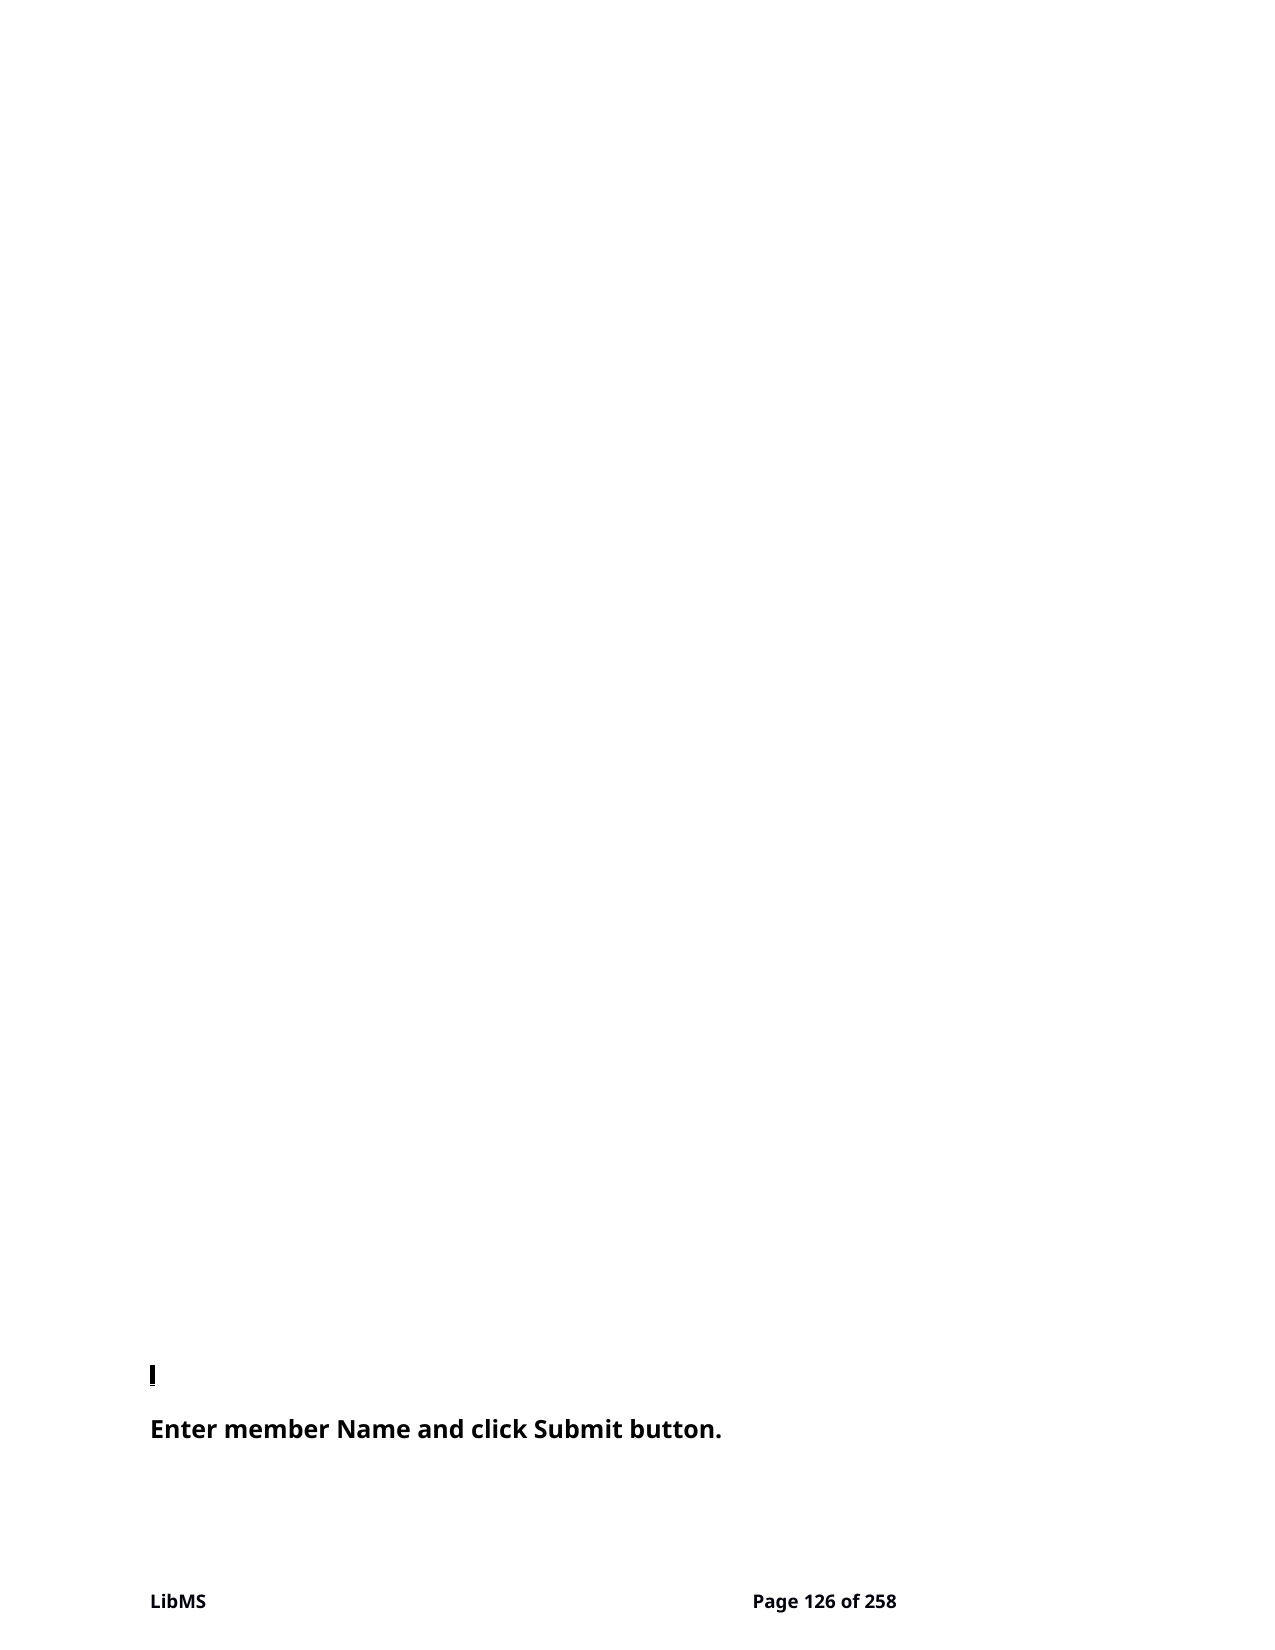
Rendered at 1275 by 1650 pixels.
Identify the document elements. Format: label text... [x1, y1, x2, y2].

text Enter member Name and click Submit button. [150, 1411, 1125, 1445]
